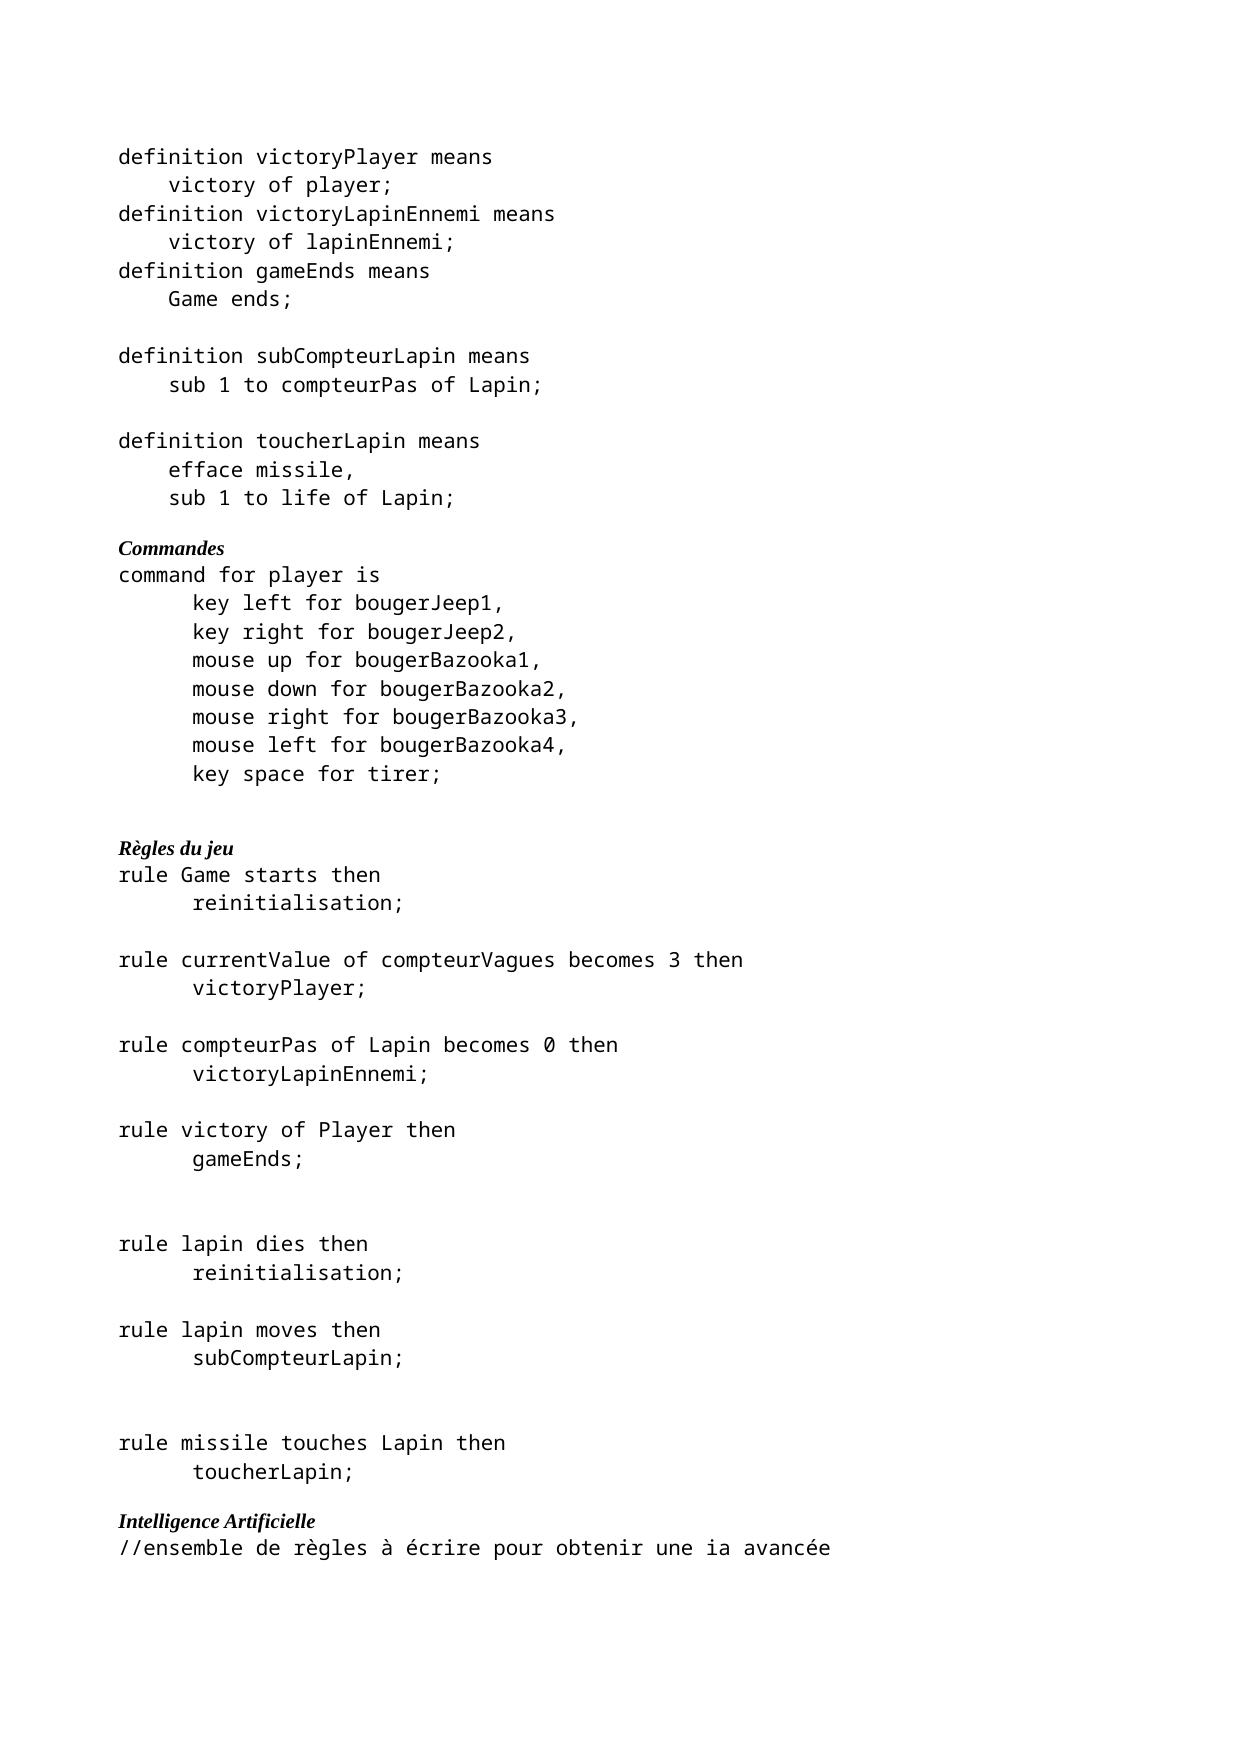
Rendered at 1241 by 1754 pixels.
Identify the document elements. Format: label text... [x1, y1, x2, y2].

text definition victoryPlayer means victory of player; definition victoryLapinEnnemi means victory of lapinEnnemi; definition gameEnds means Game ends; definition subCompteurLapin means sub 1 to compteurPas of Lapin; definition toucherLapin means efface missile, sub 1 to life of Lapin; Commandes command for player is key left for bougerJeep1, key right for bougerJeep2, mouse up for bougerBazooka1, mouse down for bougerBazooka2, mouse right for bougerBazooka3, mouse left for bougerBazooka4, [118, 118, 1122, 759]
text key space for tirer; Règles du jeu rule Game starts then reinitialisation; rule currentValue of compteurVagues becomes 3 then victoryPlayer; rule compteurPas of Lapin becomes 0 then victoryLapinEnnemi; rule victory of Player then gameEnds; rule lapin dies then reinitialisation; rule lapin moves then subCompteurLapin; rule missile touches Lapin then toucherLapin; Intelligence Artificielle //ensemble de règles à écrire pour obtenir une ia avancée [118, 759, 1122, 1562]
